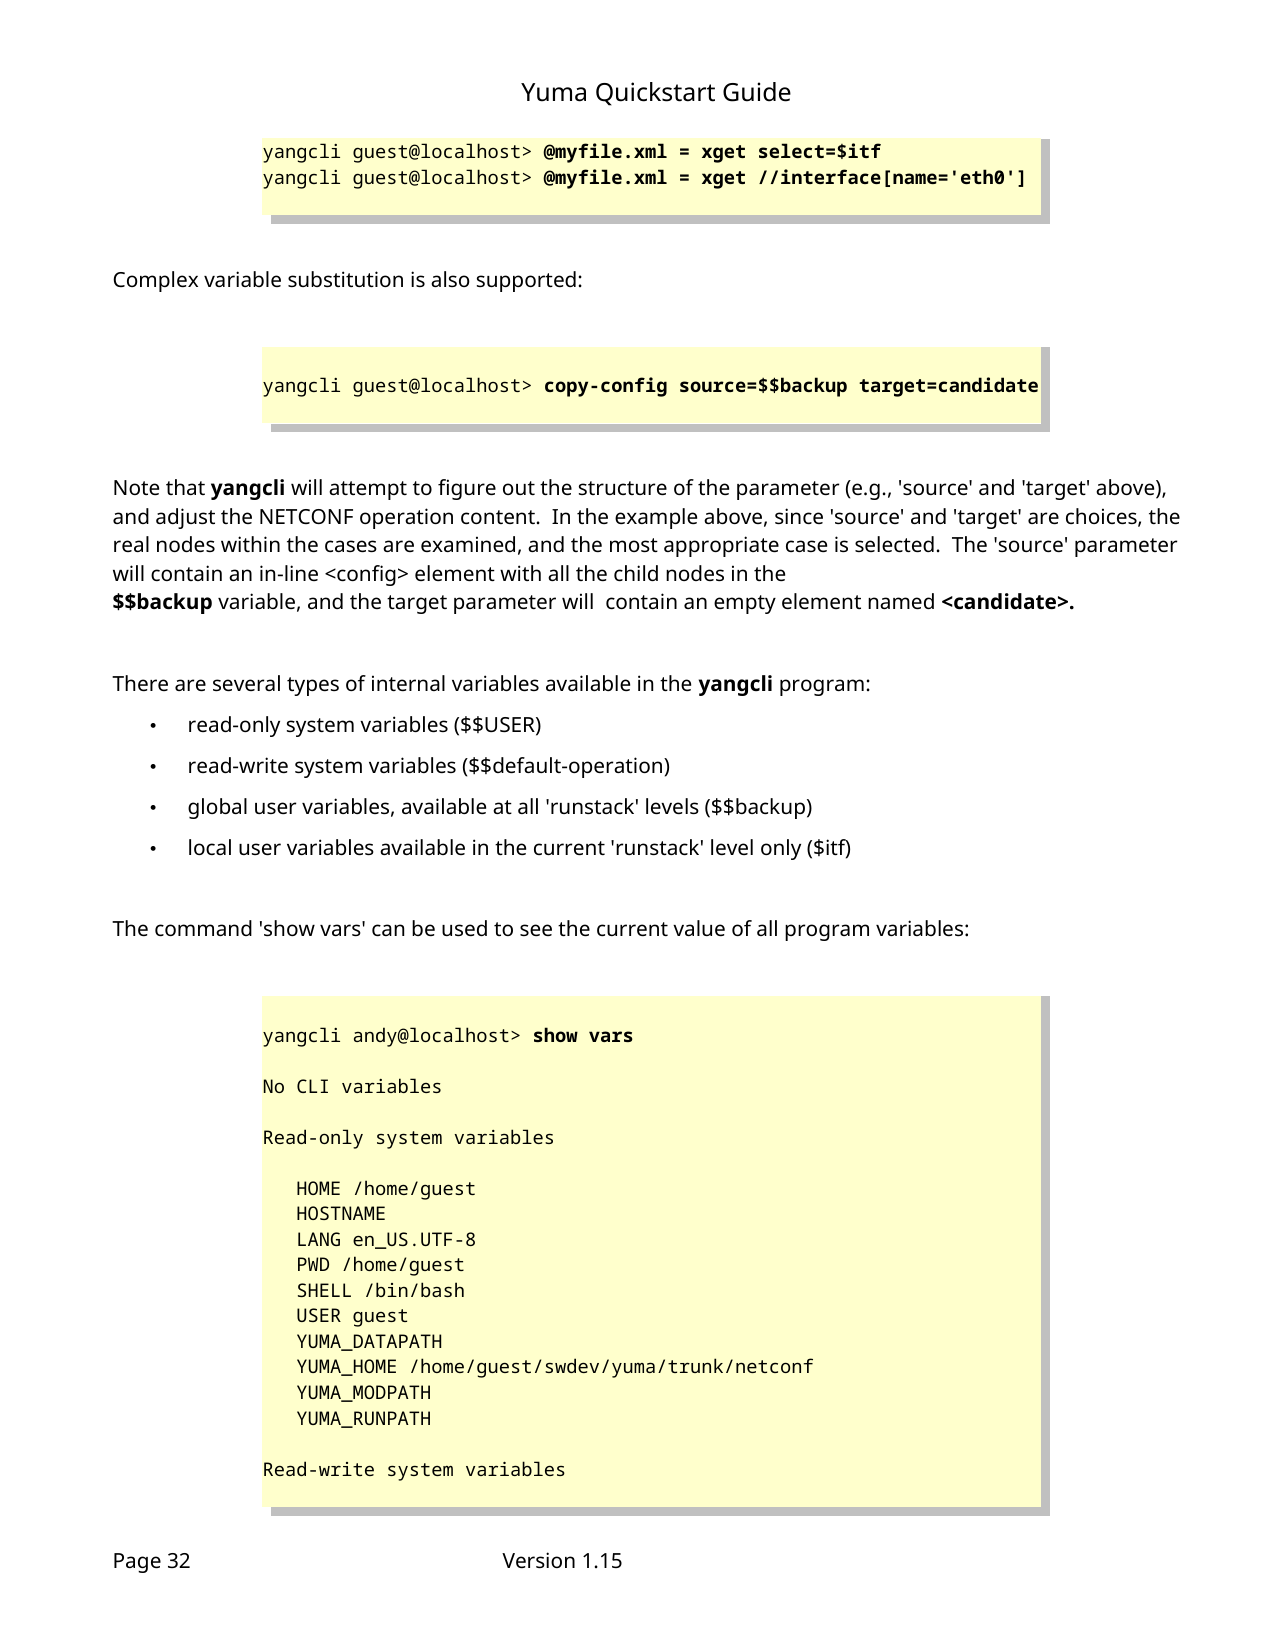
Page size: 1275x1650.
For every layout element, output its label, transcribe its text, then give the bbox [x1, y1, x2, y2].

list read-only system variables ($$USER) [150, 710, 1200, 738]
text YUMA_MODPATH [262, 1379, 1041, 1405]
list read-write system variables ($$default-operation) [150, 751, 1200, 779]
text yangcli guest@localhost> @myfile.xml = xget //interface[name='eth0'] [262, 164, 1041, 189]
text yangcli guest@localhost> copy-config source=$$backup target=candidate [262, 372, 1041, 398]
text Complex variable substitution is also supported: [112, 265, 1200, 293]
text YUMA_DATAPATH [262, 1328, 1041, 1354]
text Read-write system variables [262, 1456, 1041, 1481]
text Read-only system variables [262, 1124, 1041, 1149]
text HOSTNAME [262, 1201, 1041, 1226]
text yangcli andy@localhost> show vars [262, 1022, 1041, 1047]
text YUMA_RUNPATH [262, 1405, 1041, 1430]
text SHELL /bin/bash [262, 1277, 1041, 1303]
text The command 'show vars' can be used to see the current value of all program variables: [112, 914, 1200, 943]
text Note that yangcli will attempt to figure out the structure of the parameter (e.g., 'source' and 'target' above), and adjust the NETCONF operation content. In the example above, since 'source' and 'target' are choices, the real nodes within the cases are examined, and the most appropriate case is selected. The 'source' parameter will contain an in-line <config> element with all the child nodes in the $$backup variable, and the target parameter will contain an empty element named <candidate>. [112, 473, 1200, 616]
text HOME /home/guest [262, 1175, 1041, 1201]
text PWD /home/guest [262, 1252, 1041, 1277]
list local user variables available in the current 'runstack' level only ($itf) [150, 833, 1200, 861]
text USER guest [262, 1303, 1041, 1328]
text LANG en_US.UTF-8 [262, 1226, 1041, 1252]
text There are several types of internal variables available in the yangcli program: [112, 669, 1200, 697]
text No CLI variables [262, 1073, 1041, 1098]
text YUMA_HOME /home/guest/swdev/yuma/trunk/netconf [262, 1354, 1041, 1379]
list global user variables, available at all 'runstack' levels ($$backup) [150, 792, 1200, 820]
text yangcli guest@localhost> @myfile.xml = xget select=$itf [262, 138, 1041, 164]
